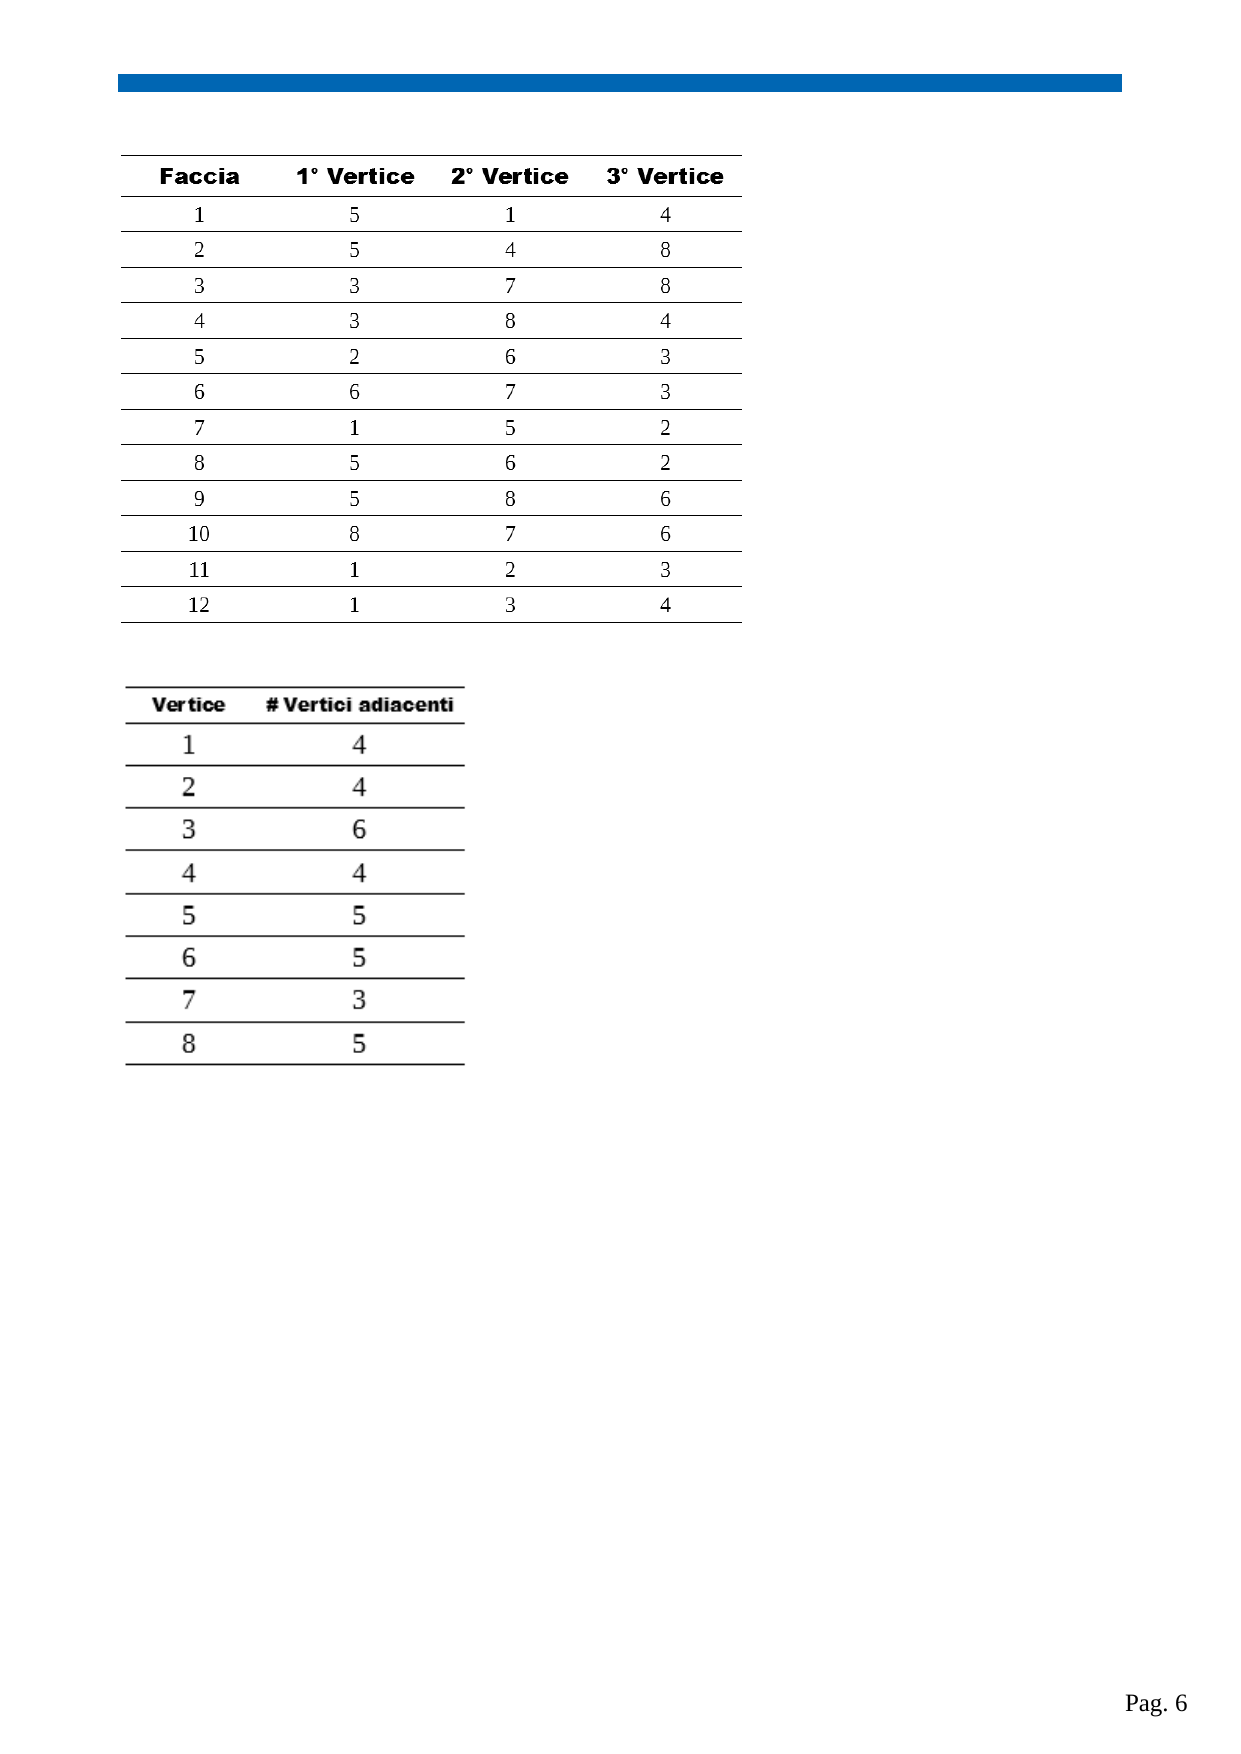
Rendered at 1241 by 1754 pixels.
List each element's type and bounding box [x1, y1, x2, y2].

picture [118, 151, 746, 627]
picture [118, 679, 476, 1078]
